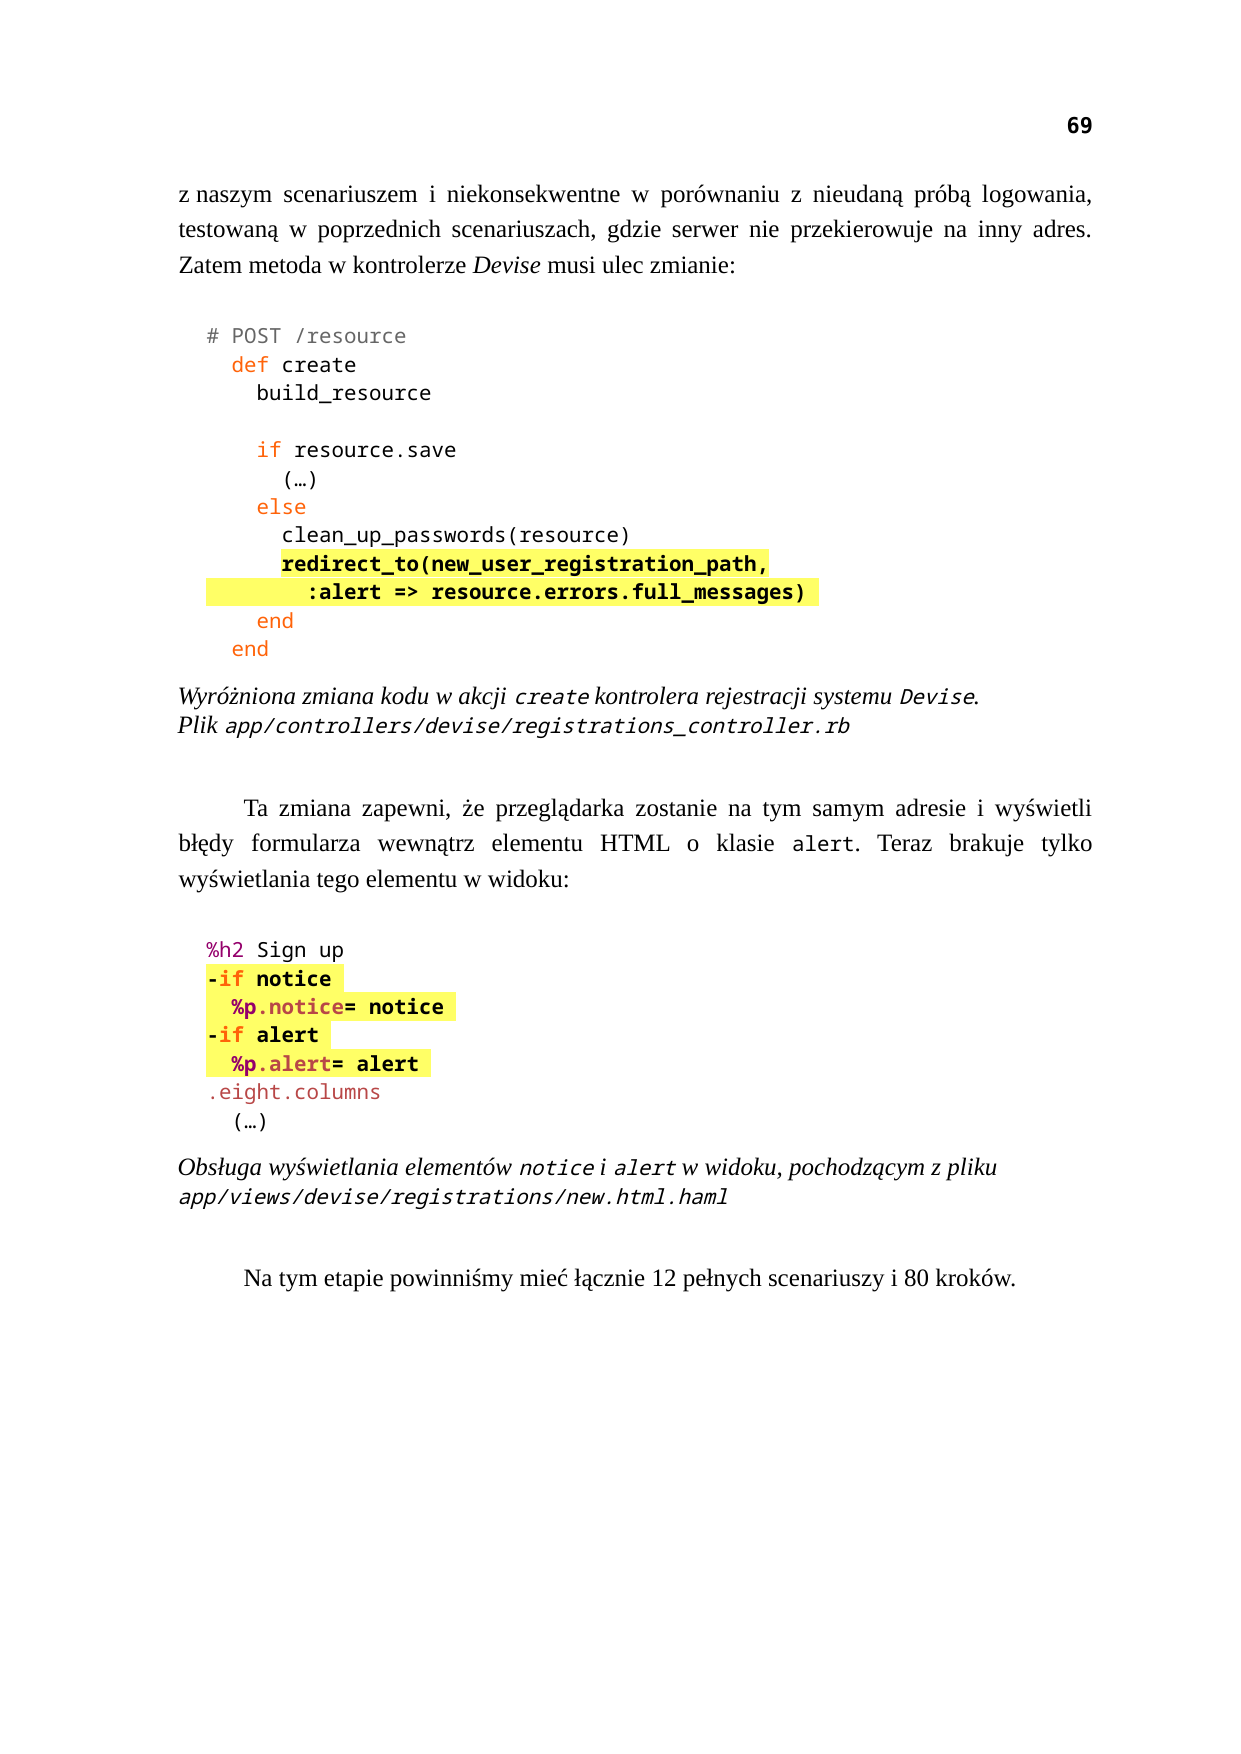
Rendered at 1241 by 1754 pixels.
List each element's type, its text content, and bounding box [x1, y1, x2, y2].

text Na tym etapie powinniśmy mieć łącznie 12 pełnych scenariuszy i 80 kroków. [178, 1258, 1093, 1294]
text Wyróżniona zmiana kodu w akcji create kontrolera rejestracji systemu Devise. Plik app/controllers/devise/registrations_controller.rb [177, 681, 1093, 740]
text Ta zmiana zapewni, że przeglądarka zostanie na tym samym adresie i wyświetli błędy formularza wewnątrz elementu HTML o klasie alert. Teraz brakuje tylko wyświetlania tego elementu w widoku: [178, 788, 1093, 894]
text z naszym scenariuszem i niekonsekwentne w porównaniu z nieudaną próbą logowania, testowaną w poprzednich scenariuszach, gdzie serwer nie przekierowuje na inny adres. Zatem metoda w kontrolerze Devise musi ulec zmianie: [178, 174, 1093, 280]
table_header # POST /resource def create build_resource if resource.save (…) else clean_up_passwords(resource) redirect_to(new_user_registration_path, :alert => resource.errors.full_messages) end end [177, 316, 1093, 668]
text Obsługa wyświetlania elementów notice i alert w widoku, pochodzącym z pliku app/views/devise/registrations/new.html.haml [177, 1152, 1093, 1210]
table_header %h2 Sign up -if notice %p.notice= notice -if alert %p.alert= alert .eight.columns (…) [177, 930, 1093, 1140]
